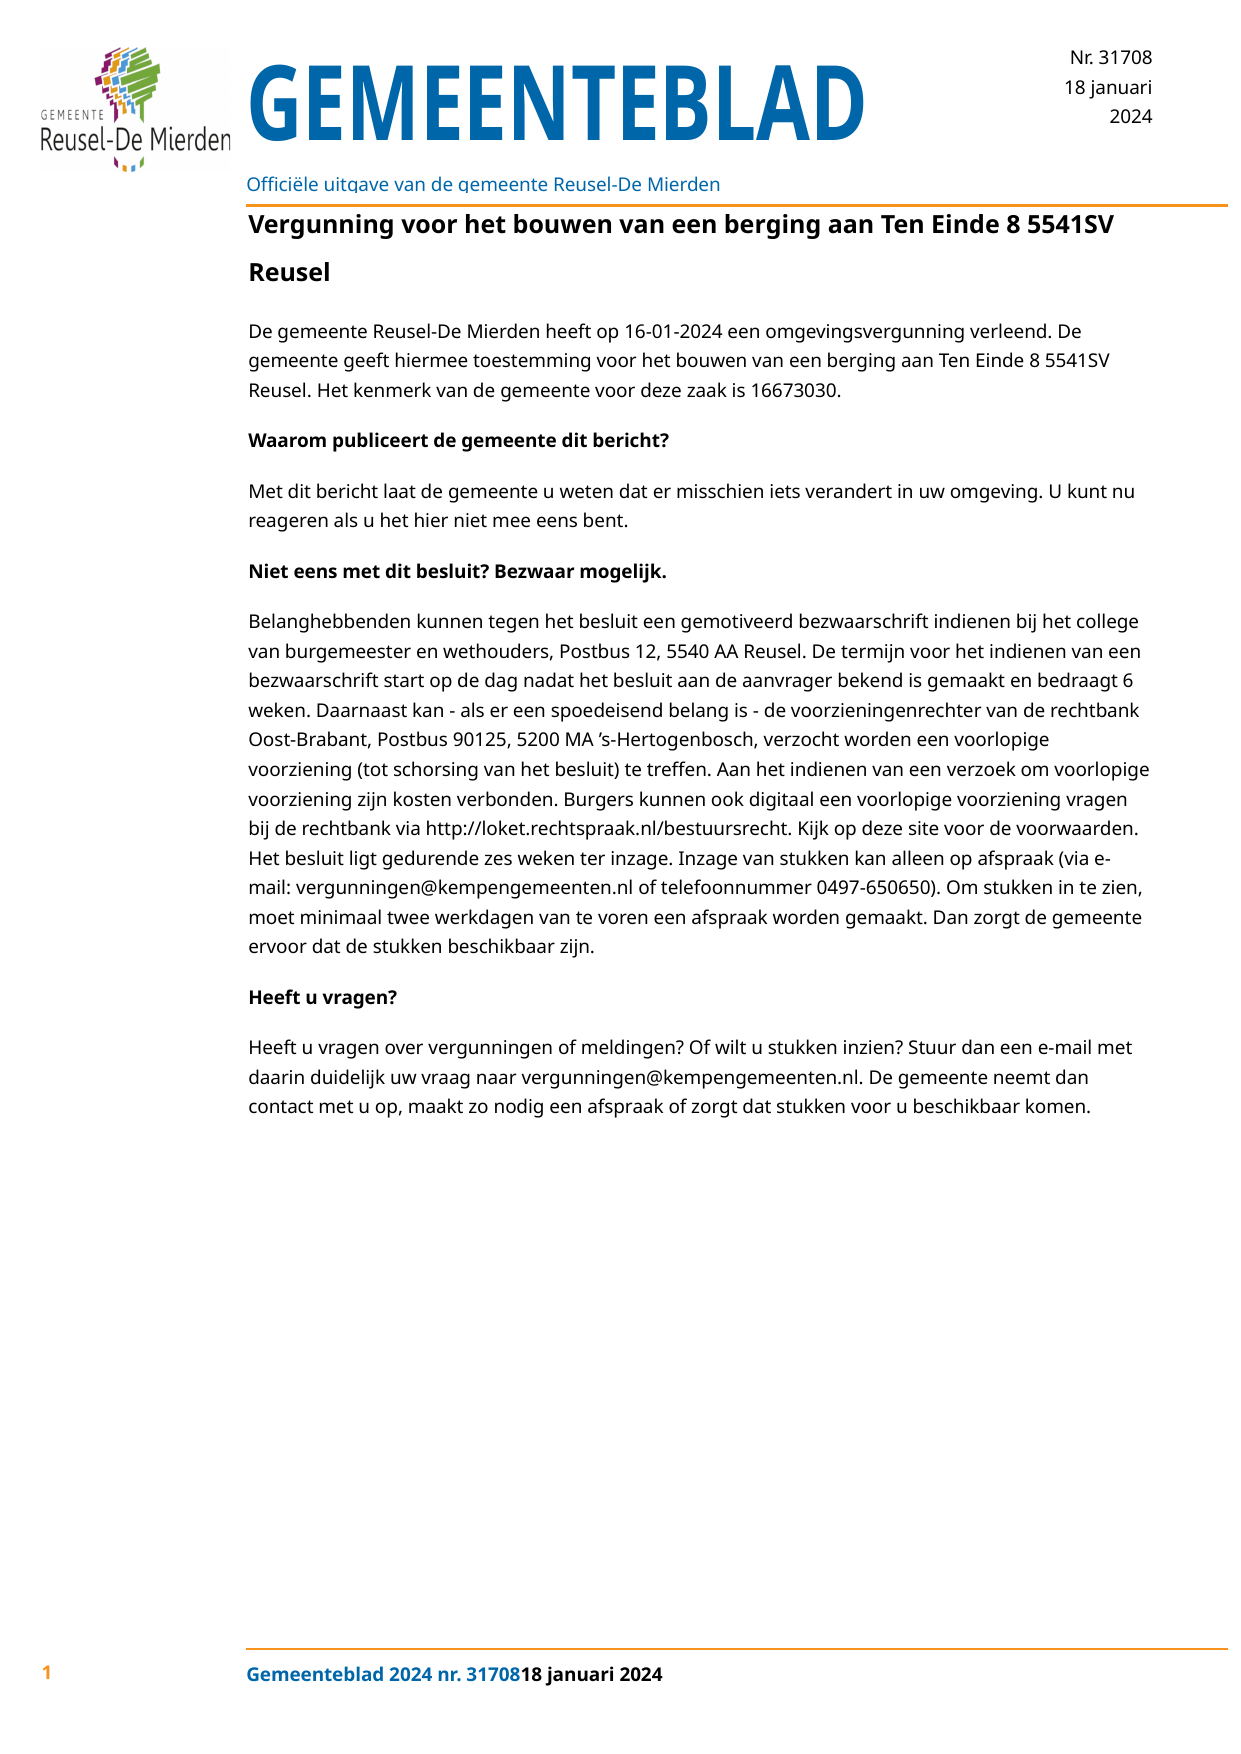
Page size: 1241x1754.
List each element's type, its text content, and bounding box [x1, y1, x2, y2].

text Met dit bericht laat de gemeente u weten dat er misschien iets verandert in uw omgeving. U kunt nu reageren als u het hier niet mee eens bent. [248, 478, 1152, 533]
text Niet eens met dit besluit? Bezwaar mogelijk. [248, 558, 1152, 584]
text De gemeente Reusel-De Mierden heeft op 16-01-2024 een omgevingsvergunning verleend. De gemeente geeft hiermee toestemming voor het bouwen van een berging aan Ten Einde 8 5541SV Reusel. Het kenmerk van de gemeente voor deze zaak is 16673030. [248, 318, 1152, 403]
text Heeft u vragen over vergunningen of meldingen? Of wilt u stukken inzien? Stuur dan een e-mail met daarin duidelijk uw vraag naar vergunningen@kempengemeenten.nl. De gemeente neemt dan contact met u op, maakt zo nodig een afspraak of zorgt dat stukken voor u beschikbaar komen. [248, 1034, 1152, 1119]
text Belanghebbenden kunnen tegen het besluit een gemotiveerd bezwaarschrift indienen bij het college van burgemeester en wethouders, Postbus 12, 5540 AA Reusel. De termijn voor het indienen van een bezwaarschrift start op de dag nadat het besluit aan de aanvrager bekend is gemaakt en bedraagt 6 weken. Daarnaast kan - als er een spoedeisend belang is - de voorzieningenrechter van de rechtbank Oost-Brabant, Postbus 90125, 5200 MA ’s-Hertogenbosch, verzocht worden een voorlopige voorziening (tot schorsing van het besluit) te treffen. Aan het indienen van een verzoek om voorlopige voorziening zijn kosten verbonden. Burgers kunnen ook digitaal een voorlopige voorziening vragen bij de rechtbank via http://loket.rechtspraak.nl/bestuursrecht. Kijk op deze site voor de voorwaarden. Het besluit ligt gedurende zes weken ter inzage. Inzage van stukken kan alleen op afspraak (via e-mail: vergunningen@kempengemeenten.nl of telefoonnummer 0497-650650). Om stukken in te zien, moet minimaal twee werkdagen van te voren een afspraak worden gemaakt. Dan zorgt de gemeente ervoor dat de stukken beschikbaar zijn. [248, 608, 1152, 959]
text Waarom publiceert de gemeente dit bericht? [248, 427, 1152, 453]
text Vergunning voor het bouwen van een berging aan Ten Einde 8 5541SV Reusel [248, 207, 1152, 288]
text Heeft u vragen? [248, 984, 1152, 1010]
picture [41, 47, 231, 172]
